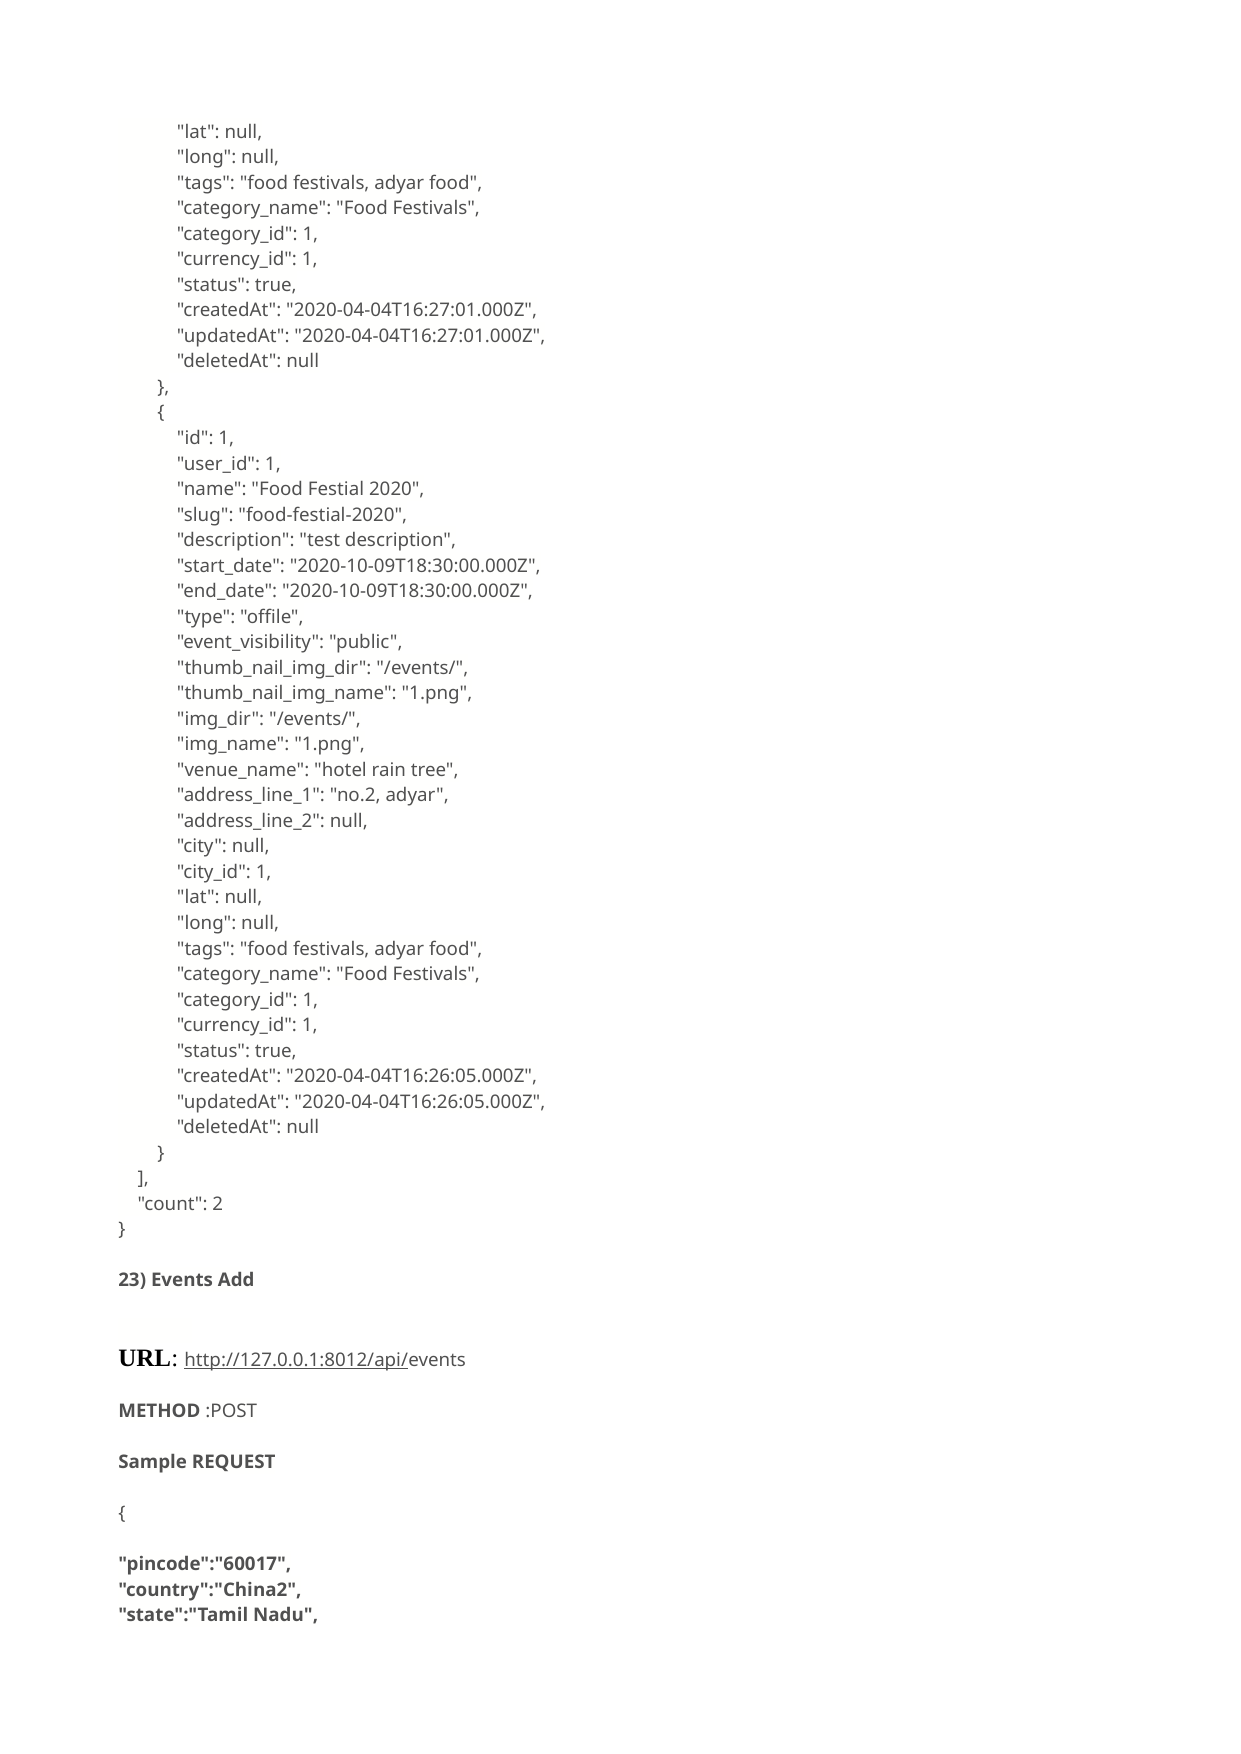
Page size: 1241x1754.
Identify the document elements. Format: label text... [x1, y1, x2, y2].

text } [118, 1216, 1122, 1241]
text "long": null, [118, 144, 1122, 169]
text "user_id": 1, [118, 450, 1122, 475]
text ], [118, 1164, 1122, 1190]
text "category_id": 1, [118, 986, 1122, 1011]
text "address_line_1": "no.2, adyar", [118, 782, 1122, 807]
text "img_name": "1.png", [118, 731, 1122, 756]
text "city_id": 1, [118, 858, 1122, 884]
text "type": "offile", [118, 603, 1122, 628]
text "updatedAt": "2020-04-04T16:26:05.000Z", [118, 1088, 1122, 1113]
text "description": "test description", [118, 526, 1122, 552]
text "lat": null, [118, 884, 1122, 909]
text METHOD :POST [118, 1397, 1122, 1423]
text "category_name": "Food Festivals", [118, 960, 1122, 986]
text }, [118, 373, 1122, 399]
text "deletedAt": null [118, 1113, 1122, 1139]
text { [118, 399, 1122, 424]
text "long": null, [118, 909, 1122, 935]
text "currency_id": 1, [118, 1011, 1122, 1037]
text "id": 1, [118, 424, 1122, 450]
text "lat": null, [118, 118, 1122, 144]
text 23) Events Add [118, 1267, 1122, 1292]
text "updatedAt": "2020-04-04T16:27:01.000Z", [118, 322, 1122, 348]
text "status": true, [118, 1037, 1122, 1062]
text "start_date": "2020-10-09T18:30:00.000Z", [118, 552, 1122, 577]
text "name": "Food Festial 2020", [118, 475, 1122, 501]
text "city": null, [118, 833, 1122, 858]
text "createdAt": "2020-04-04T16:26:05.000Z", [118, 1062, 1122, 1088]
text "thumb_nail_img_name": "1.png", [118, 679, 1122, 705]
text "end_date": "2020-10-09T18:30:00.000Z", [118, 577, 1122, 603]
text } [118, 1139, 1122, 1164]
text "state":"Tamil Nadu", [118, 1602, 1122, 1627]
text "createdAt": "2020-04-04T16:27:01.000Z", [118, 297, 1122, 322]
text Sample REQUEST [118, 1448, 1122, 1474]
text "deletedAt": null [118, 348, 1122, 373]
text "img_dir": "/events/", [118, 705, 1122, 731]
text "thumb_nail_img_dir": "/events/", [118, 654, 1122, 679]
text "count": 2 [118, 1190, 1122, 1216]
text "currency_id": 1, [118, 246, 1122, 271]
text "status": true, [118, 271, 1122, 297]
text "address_line_2": null, [118, 807, 1122, 833]
text "tags": "food festivals, adyar food", [118, 935, 1122, 960]
text "country":"China2", [118, 1576, 1122, 1602]
text "category_id": 1, [118, 220, 1122, 246]
text "venue_name": "hotel rain tree", [118, 756, 1122, 782]
text "category_name": "Food Festivals", [118, 195, 1122, 220]
text "event_visibility": "public", [118, 628, 1122, 654]
text "tags": "food festivals, adyar food", [118, 169, 1122, 195]
text URL: http://127.0.0.1:8012/api/events [118, 1343, 1122, 1372]
text "pincode":"60017", [118, 1551, 1122, 1576]
text "slug": "food-festial-2020", [118, 501, 1122, 526]
text { [118, 1499, 1122, 1525]
